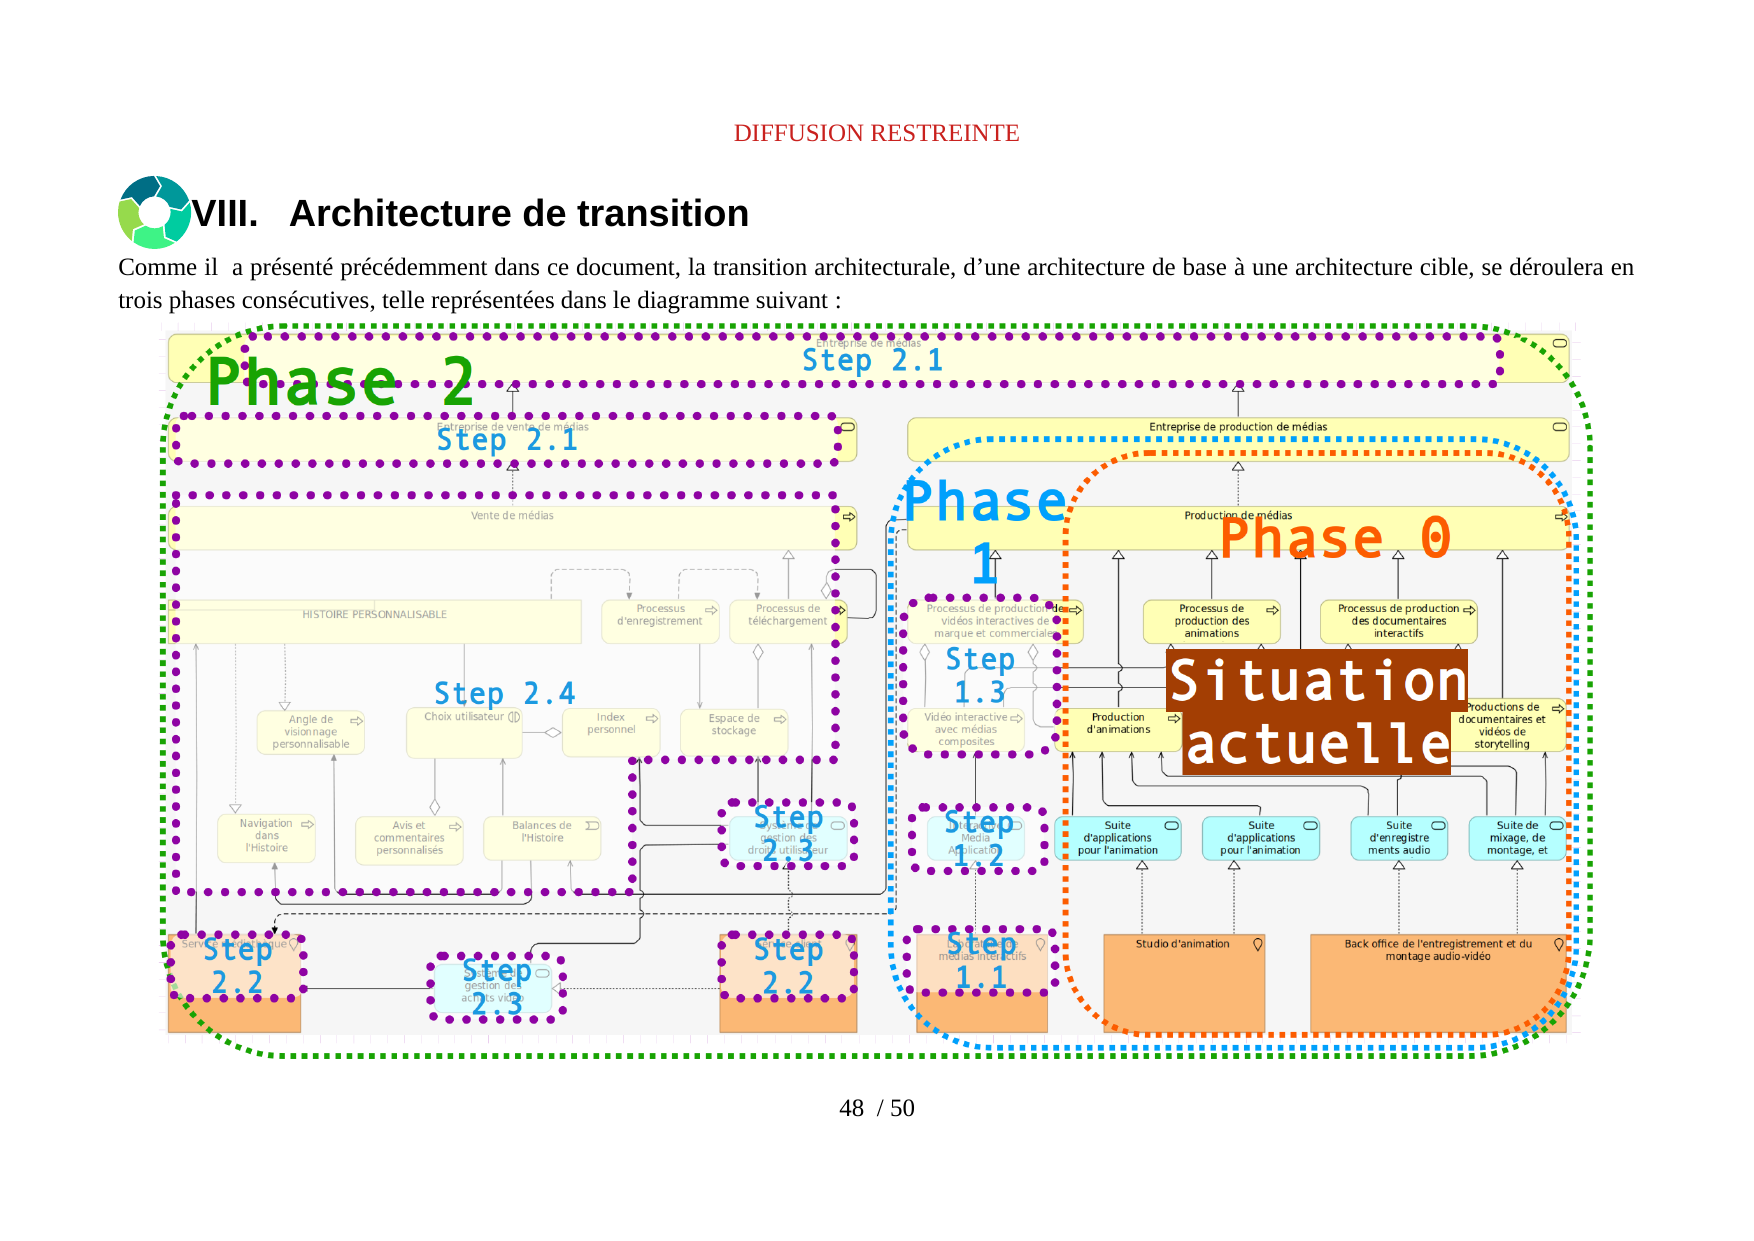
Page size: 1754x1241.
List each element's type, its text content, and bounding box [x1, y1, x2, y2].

subtitle Architecture de transition [184, 191, 1636, 235]
subtitle [139, 195, 170, 228]
picture [158, 318, 1595, 1060]
text Comme il a présenté précédemment dans ce document, la transition architecturale, d’une architecture de base à une architecture cible, se déroulera en trois phases consécutives, telle représentées dans le diagramme suivant : [118, 252, 1636, 314]
